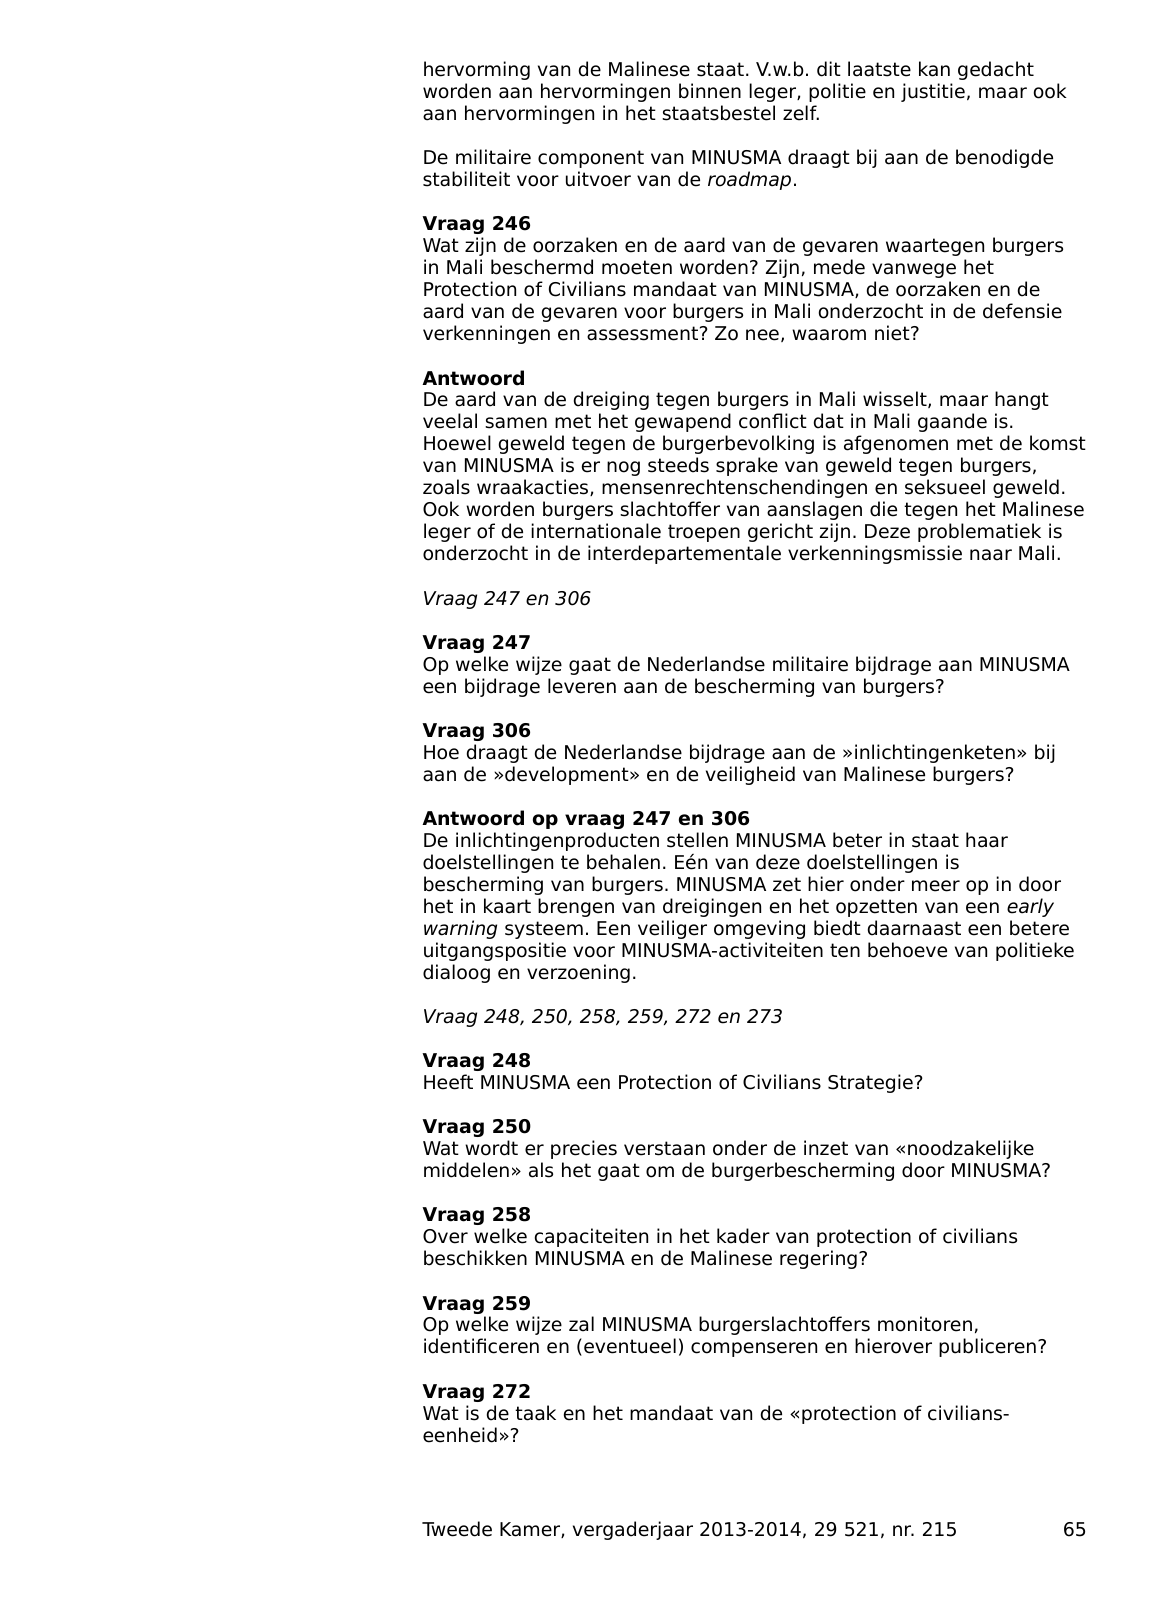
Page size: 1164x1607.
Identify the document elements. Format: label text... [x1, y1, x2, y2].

text Wat wordt er precies verstaan onder de inzet van «noodzakelijke middelen» als het gaat om de burgerbescherming door MINUSMA? [422, 1138, 1087, 1182]
text Vraag 306 [422, 720, 1087, 742]
text Op welke wijze gaat de Nederlandse militaire bijdrage aan MINUSMA een bijdrage leveren aan de bescherming van burgers? [422, 653, 1087, 697]
text Vraag 259 [422, 1292, 1087, 1314]
text Vraag 250 [422, 1116, 1087, 1138]
text Vraag 258 [422, 1204, 1087, 1226]
text De militaire component van MINUSMA draagt bij aan de benodigde stabiliteit voor uitvoer van de roadmap. [422, 147, 1087, 191]
text Hoe draagt de Nederlandse bijdrage aan de »inlichtingenketen» bij aan de »development» en de veiligheid van Malinese burgers? [422, 742, 1087, 786]
text Vraag 246 [422, 213, 1087, 235]
text hervorming van de Malinese staat. V.w.b. dit laatste kan gedacht worden aan hervormingen binnen leger, politie en justitie, maar ook aan hervormingen in het staatsbestel zelf. [422, 59, 1087, 125]
subtitle Vraag 247 en 306 [422, 587, 1087, 609]
text Antwoord [422, 367, 1087, 389]
text Heeft MINUSMA een Protection of Civilians Strategie? [422, 1072, 1087, 1094]
text Antwoord op vraag 247 en 306 [422, 808, 1087, 830]
text Vraag 248 [422, 1050, 1087, 1072]
text Vraag 272 [422, 1381, 1087, 1402]
text Vraag 247 [422, 632, 1087, 653]
text Wat zijn de oorzaken en de aard van de gevaren waartegen burgers in Mali beschermd moeten worden? Zijn, mede vanwege het Protection of Civilians mandaat van MINUSMA, de oorzaken en de aard van de gevaren voor burgers in Mali onderzocht in de defensie verkenningen en assessment? Zo nee, waarom niet? [422, 235, 1087, 345]
subtitle Vraag 248, 250, 258, 259, 272 en 273 [422, 1006, 1087, 1028]
text Op welke wijze zal MINUSMA burgerslachtoffers monitoren, identificeren en (eventueel) compenseren en hierover publiceren? [422, 1314, 1087, 1358]
text De aard van de dreiging tegen burgers in Mali wisselt, maar hangt veelal samen met het gewapend conflict dat in Mali gaande is. Hoewel geweld tegen de burgerbevolking is afgenomen met de komst van MINUSMA is er nog steeds sprake van geweld tegen burgers, zoals wraakacties, mensenrechtenschendingen en seksueel geweld. Ook worden burgers slachtoffer van aanslagen die tegen het Malinese leger of de internationale troepen gericht zijn. Deze problematiek is onderzocht in de interdepartementale verkenningsmissie naar Mali. [422, 389, 1087, 565]
text Over welke capaciteiten in het kader van protection of civilians beschikken MINUSMA en de Malinese regering? [422, 1226, 1087, 1270]
text Wat is de taak en het mandaat van de «protection of civilians-eenheid»? [422, 1402, 1087, 1446]
text De inlichtingenproducten stellen MINUSMA beter in staat haar doelstellingen te behalen. Eén van deze doelstellingen is bescherming van burgers. MINUSMA zet hier onder meer op in door het in kaart brengen van dreigingen en het opzetten van een early warning systeem. Een veiliger omgeving biedt daarnaast een betere uitgangspositie voor MINUSMA-activiteiten ten behoeve van politieke dialoog en verzoening. [422, 830, 1087, 984]
